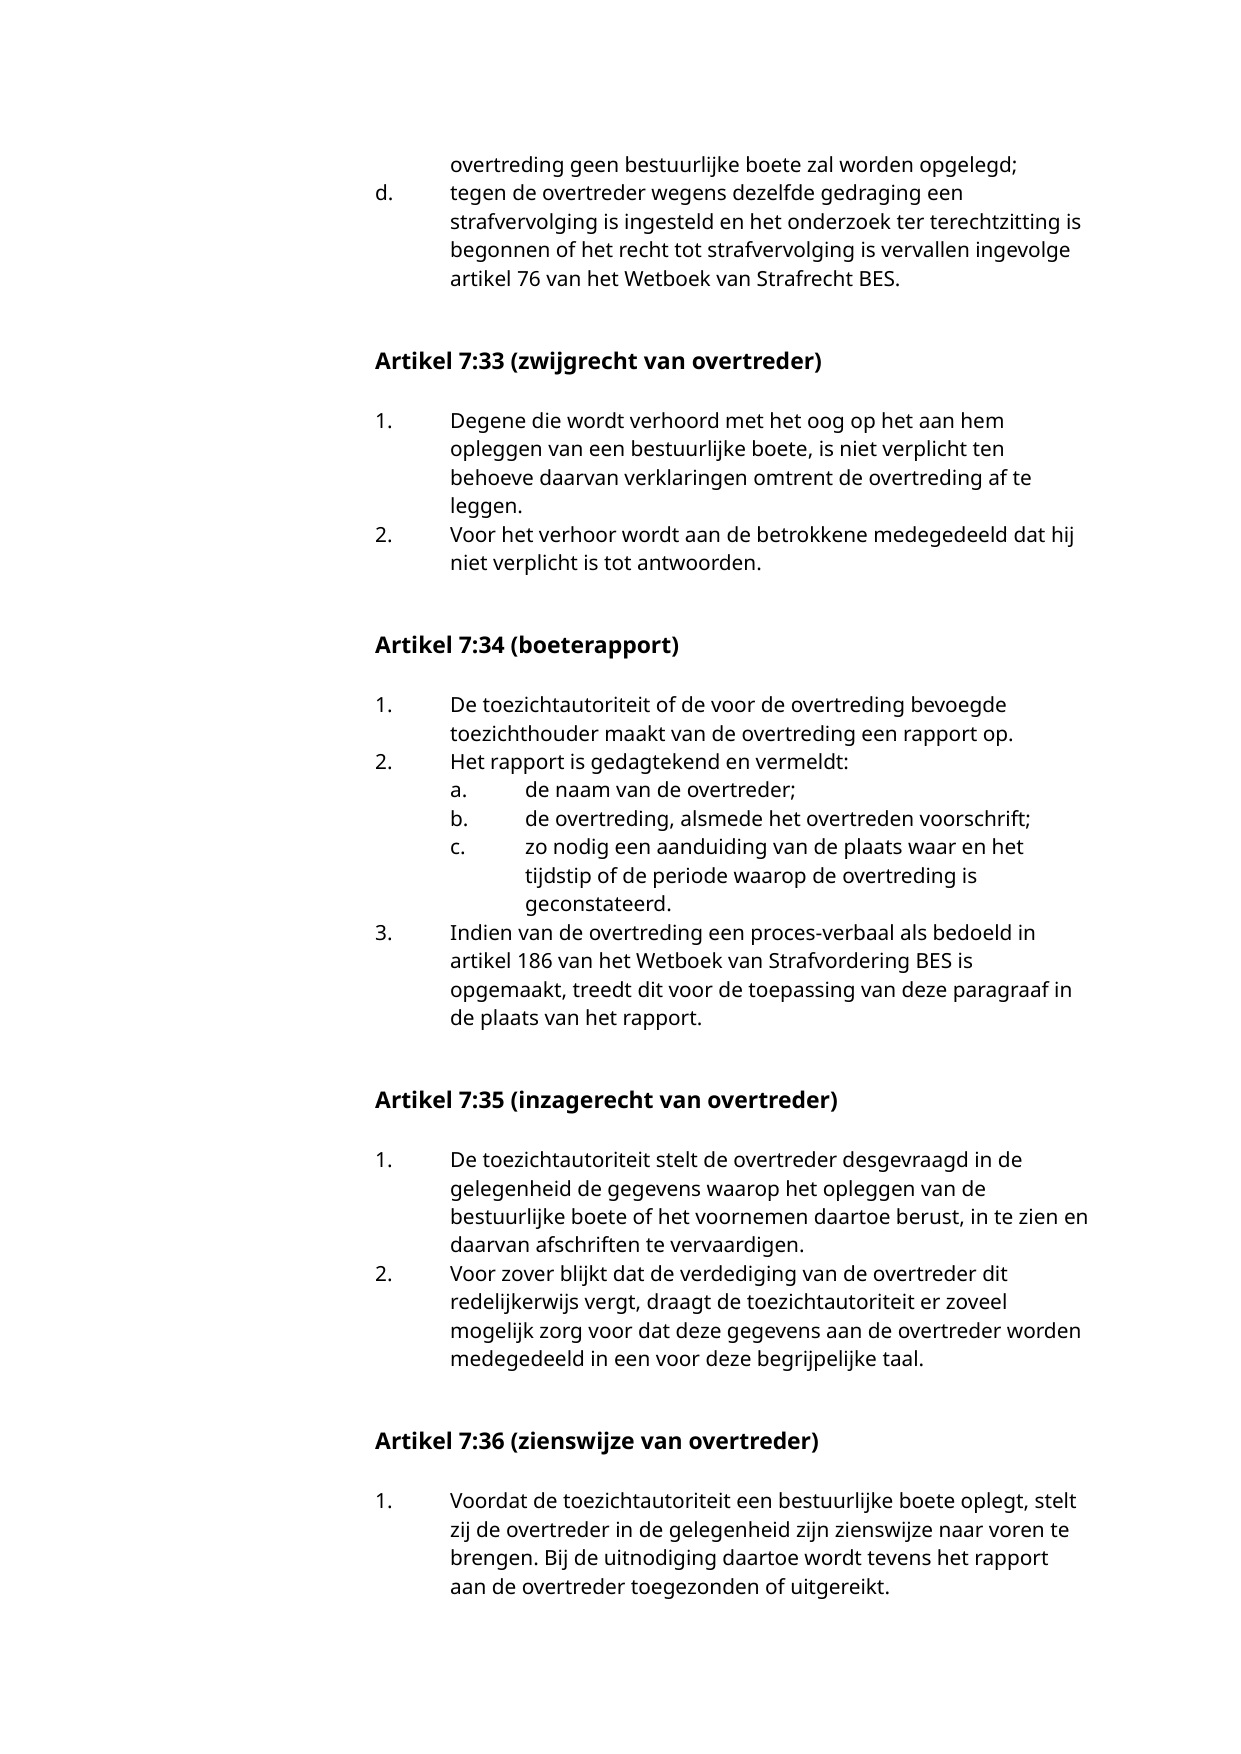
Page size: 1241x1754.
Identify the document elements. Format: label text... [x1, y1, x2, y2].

list Voor het verhoor wordt aan de betrokkene medegedeeld dat hij niet verplicht is tot antwoorden. [375, 520, 1090, 577]
subtitle Artikel 7:33 (zwijgrecht van overtreder) [375, 345, 1090, 376]
list Voordat de toezichtautoriteit een bestuurlijke boete oplegt, stelt zij de overtreder in de gelegenheid zijn zienswijze naar voren te brengen. Bij de uitnodiging daartoe wordt tevens het rapport aan de overtreder toegezonden of uitgereikt. [375, 1487, 1090, 1600]
list Degene die wordt verhoord met het oog op het aan hem opleggen van een bestuurlijke boete, is niet verplicht ten behoeve daarvan verklaringen omtrent de overtreding af te leggen. [375, 406, 1090, 520]
list De toezichtautoriteit stelt de overtreder desgevraagd in de gelegenheid de gegevens waarop het opleggen van de bestuurlijke boete of het voornemen daartoe berust, in te zien en daarvan afschriften te vervaardigen. [375, 1145, 1090, 1259]
subtitle Artikel 7:35 (inzagerecht van overtreder) [375, 1084, 1090, 1115]
list Voor zover blijkt dat de verdediging van de overtreder dit redelijkerwijs vergt, draagt de toezichtautoriteit er zoveel mogelijk zorg voor dat deze gegevens aan de overtreder worden medegedeeld in een voor deze begrijpelijke taal. [375, 1259, 1090, 1373]
list de overtreding, alsmede het overtreden voorschrift; [450, 804, 1090, 832]
list de naam van de overtreder; [450, 776, 1090, 804]
list Indien van de overtreding een proces-verbaal als bedoeld in artikel 186 van het Wetboek van Strafvordering BES is opgemaakt, treedt dit voor de toepassing van deze paragraaf in de plaats van het rapport. [375, 918, 1090, 1032]
list tegen de overtreder wegens dezelfde gedraging een strafvervolging is ingesteld en het onderzoek ter terechtzitting is begonnen of het recht tot strafvervolging is vervallen ingevolge artikel 76 van het Wetboek van Strafrecht BES. [375, 178, 1090, 292]
list Het rapport is gedagtekend en vermeldt: [375, 747, 1090, 776]
list zo nodig een aanduiding van de plaats waar en het tijdstip of de periode waarop de overtreding is geconstateerd. [450, 832, 1090, 918]
subtitle Artikel 7:34 (boeterapport) [375, 629, 1090, 660]
list De toezichtautoriteit of de voor de overtreding bevoegde toezichthouder maakt van de overtreding een rapport op. [375, 690, 1090, 747]
subtitle Artikel 7:36 (zienswijze van overtreder) [375, 1425, 1090, 1457]
list overtreding geen bestuurlijke boete zal worden opgelegd; [375, 150, 1090, 178]
